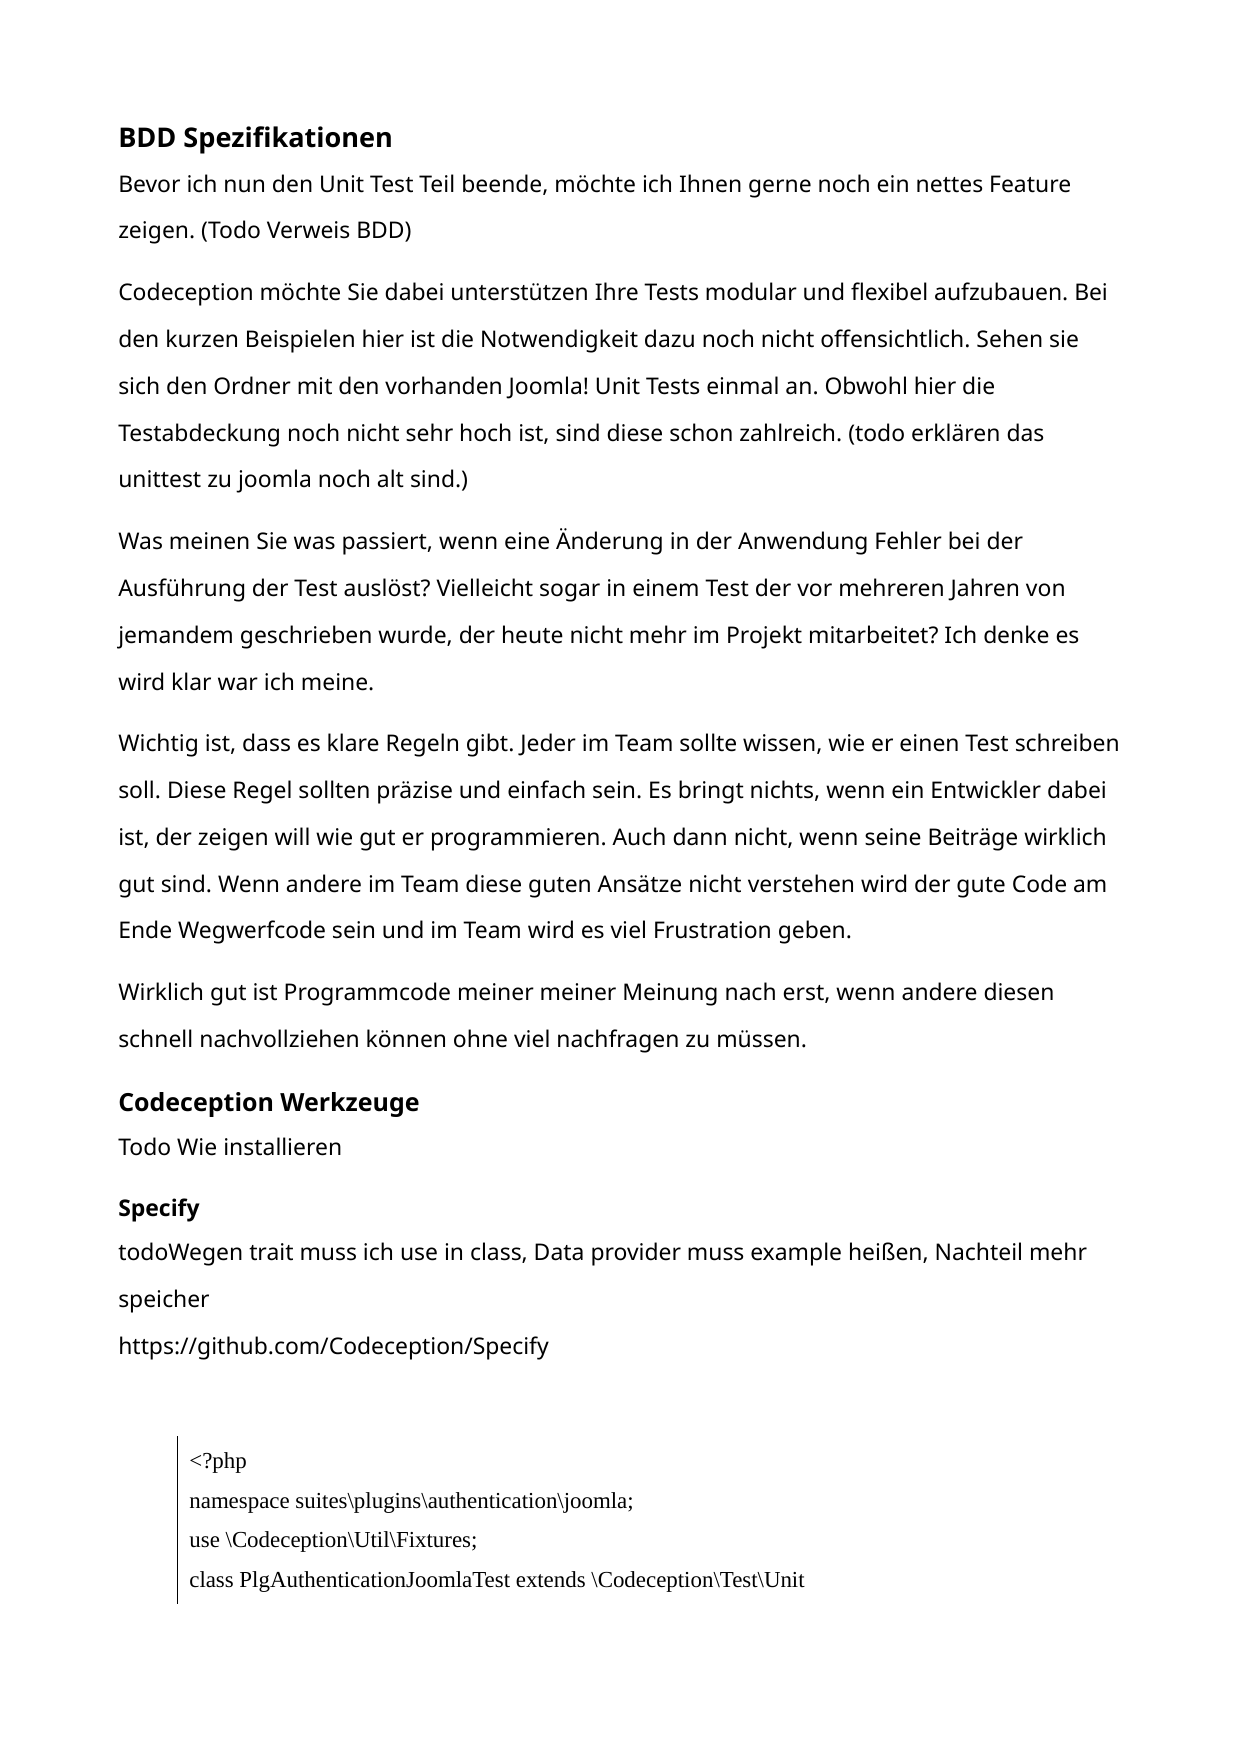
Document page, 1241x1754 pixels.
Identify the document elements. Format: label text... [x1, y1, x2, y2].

text Codeception möchte Sie dabei unterstützen Ihre Tests modular und flexibel aufzubauen. Bei den kurzen Beispielen hier ist die Notwendigkeit dazu noch nicht offensichtlich. Sehen sie sich den Ordner mit den vorhanden Joomla! Unit Tests einmal an. Obwohl hier die Testabdeckung noch nicht sehr hoch ist, sind diese schon zahlreich. (todo erklären das unittest zu joomla noch alt sind.) [118, 276, 1122, 494]
subtitle Specify [118, 1192, 1122, 1223]
text <?php namespace suites\plugins\authentication\joomla; use \Codeception\Util\Fixtures; class PlgAuthenticationJoomlaTest extends \Codeception\Test\Unit [178, 1436, 1122, 1604]
text Was meinen Sie was passiert, wenn eine Änderung in der Anwendung Fehler bei der Ausführung der Test auslöst? Vielleicht sogar in einem Test der vor mehreren Jahren von jemandem geschrieben wurde, der heute nicht mehr im Projekt mitarbeitet? Ich denke es wird klar war ich meine. [118, 525, 1122, 697]
subtitle Codeception Werkzeuge [118, 1084, 1122, 1118]
text Wirklich gut ist Programmcode meiner meiner Meinung nach erst, wenn andere diesen schnell nachvollziehen können ohne viel nachfragen zu müssen. [118, 976, 1122, 1054]
text Bevor ich nun den Unit Test Teil beende, möchte ich Ihnen gerne noch ein nettes Feature zeigen. (Todo Verweis BDD) [118, 167, 1122, 246]
subtitle BDD Spezifikationen [118, 118, 1122, 155]
text Wichtig ist, dass es klare Regeln gibt. Jeder im Team sollte wissen, wie er einen Test schreiben soll. Diese Regel sollten präzise und einfach sein. Es bringt nichts, wenn ein Entwickler dabei ist, der zeigen will wie gut er programmieren. Auch dann nicht, wenn seine Beiträge wirklich gut sind. Wenn andere im Team diese guten Ansätze nicht verstehen wird der gute Code am Ende Wegwerfcode sein und im Team wird es viel Frustration geben. [118, 727, 1122, 946]
text Todo Wie installieren [118, 1131, 1122, 1162]
text todoWegen trait muss ich use in class, Data provider muss example heißen, Nachteil mehr speicher https://github.com/Codeception/Specify [118, 1236, 1122, 1361]
